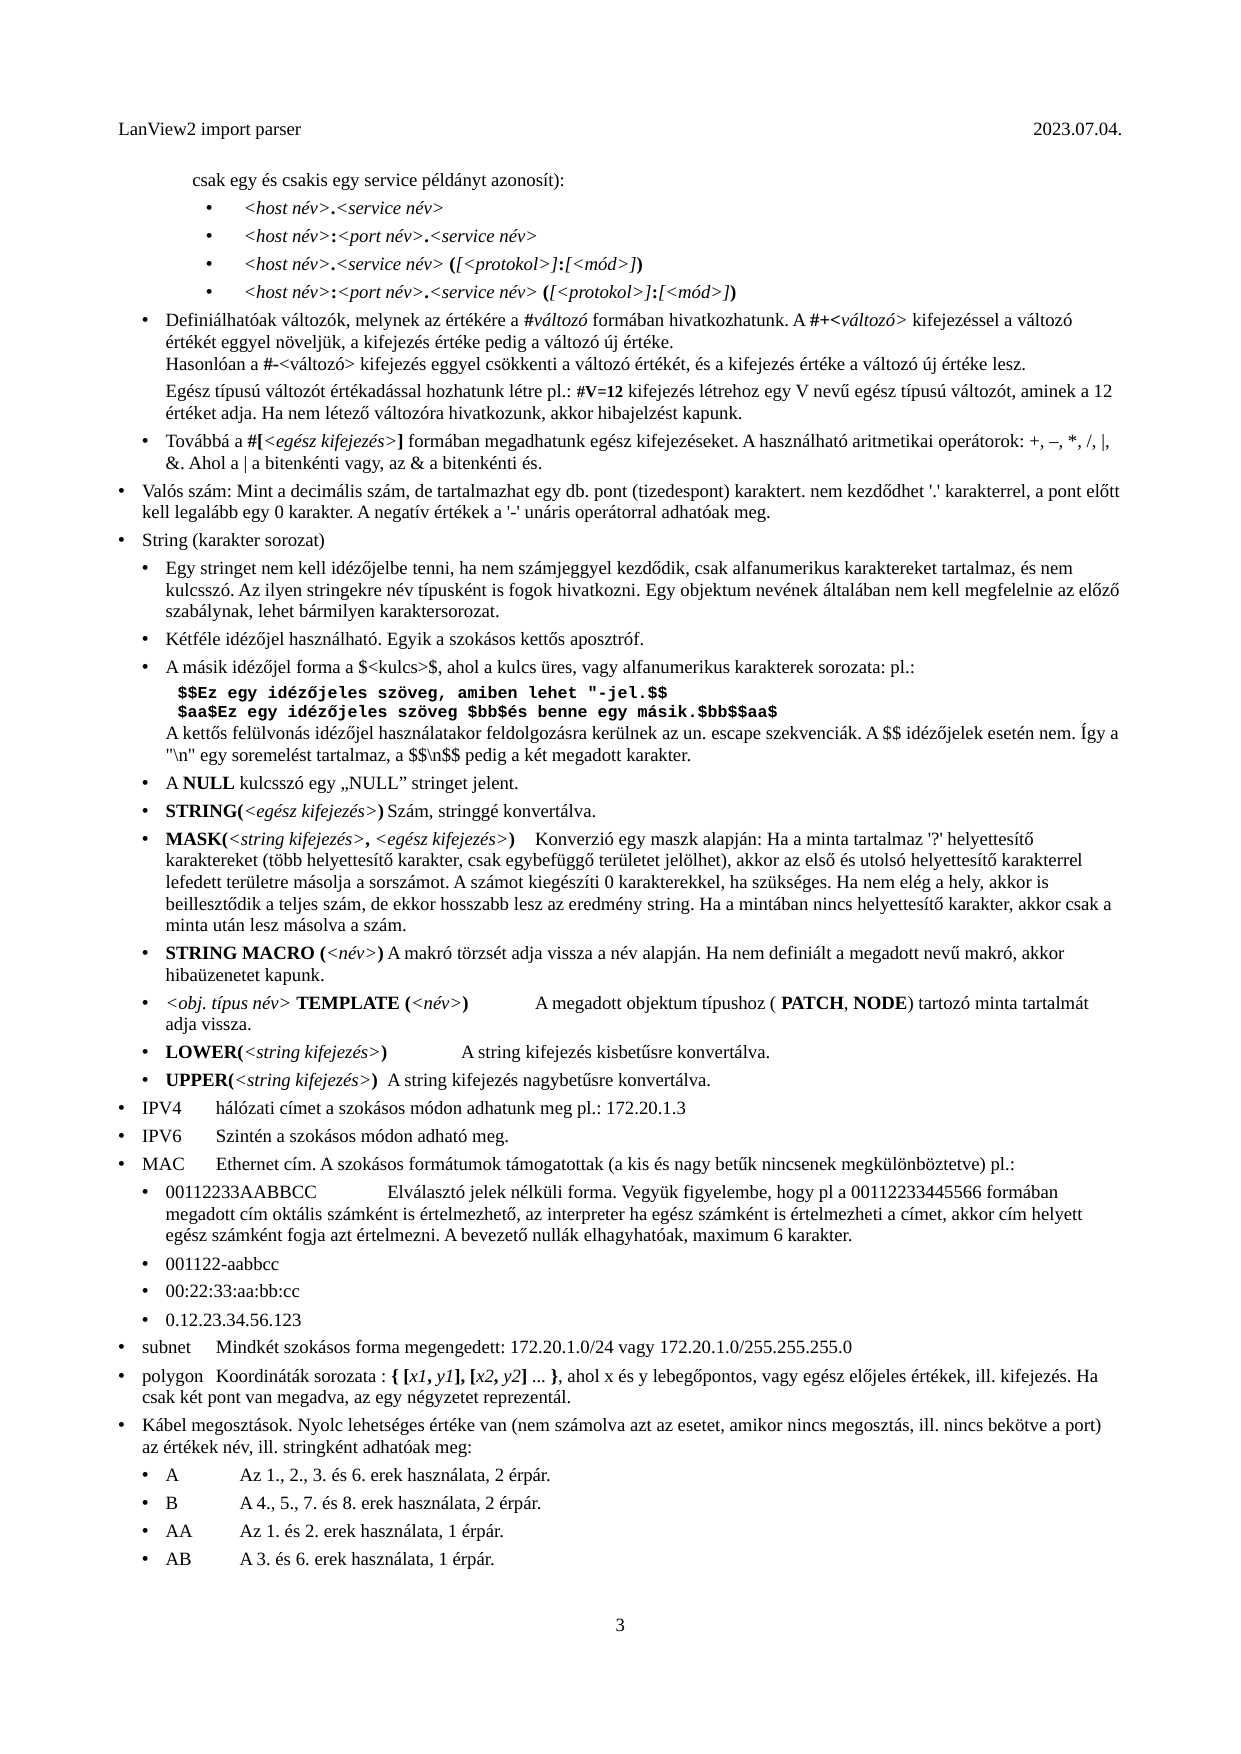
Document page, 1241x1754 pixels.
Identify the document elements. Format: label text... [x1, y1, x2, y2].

list <host név>.<service név> ([<protokol>]:[<mód>]) [206, 253, 1122, 275]
list LOWER(<string kifejezés>) A string kifejezés kisbetűsre konvertálva. [142, 1041, 1122, 1063]
text $$Ez egy idézőjeles szöveg, amiben lehet "-jel.$$ [177, 684, 1122, 703]
list AB A 3. és 6. erek használata, 1 érpár. [142, 1548, 1122, 1569]
list Definiálhatóak változók, melynek az értékére a #változó formában hivatkozhatunk. A #+<változó> kifejezéssel a változó értékét eggyel növeljük, a kifejezés értéke pedig a változó új értéke. Hasonlóan a #-<változó> kifejezés eggyel csökkenti a változó értékét, és a kifejezés értéke a változó új értéke lesz. [142, 309, 1122, 374]
list Valós szám: Mint a decimális szám, de tartalmazhat egy db. pont (tizedespont) karaktert. nem kezdődhet '.' karakterrel, a pont előtt kell legalább egy 0 karakter. A negatív értékek a '-' unáris operátorral adhatóak meg. [118, 479, 1122, 523]
text csak egy és csakis egy service példányt azonosít): [168, 169, 1122, 191]
list String (karakter sorozat) [118, 529, 1122, 551]
list MASK(<string kifejezés>, <egész kifejezés>) Konverzió egy maszk alapján: Ha a minta tartalmaz '?' helyettesítő karaktereket (több helyettesítő karakter, csak egybefüggő területet jelölhet), akkor az első és utolsó helyettesítő karakterrel lefedett területre másolja a sorszámot. A számot kiegészíti 0 karakterekkel, ha szükséges. Ha nem elég a hely, akkor is beillesztődik a teljes szám, de ekkor hosszabb lesz az eredmény string. Ha a mintában nincs helyettesítő karakter, akkor csak a minta után lesz másolva a szám. [142, 828, 1122, 936]
list A másik idézőjel forma a $<kulcs>$, ahol a kulcs üres, vagy alfanumerikus karakterek sorozata: pl.: [142, 656, 1122, 678]
list <host név>:<port név>.<service név> [206, 225, 1122, 247]
list A kettős felülvonás idézőjel használatakor feldolgozásra kerülnek az un. escape szekvenciák. A $$ idézőjelek esetén nem. Így a "\n" egy soremelést tartalmaz, a $$\n$$ pedig a két megadott karakter. [142, 722, 1122, 765]
list <host név>:<port név>.<service név> ([<protokol>]:[<mód>]) [206, 281, 1122, 303]
list 0.12.23.34.56.123 [142, 1308, 1122, 1330]
list subnet Mindkét szokásos forma megengedett: 172.20.1.0/24 vagy 172.20.1.0/255.255.255.0 [118, 1336, 1122, 1358]
list <host név>.<service név> [206, 197, 1122, 219]
list Kábel megosztások. Nyolc lehetséges értéke van (nem számolva azt az esetet, amikor nincs megosztás, ill. nincs bekötve a port) az értékek név, ill. stringként adhatóak meg: [118, 1414, 1122, 1457]
list MAC Ethernet cím. A szokásos formátumok támogatottak (a kis és nagy betűk nincsenek megkülönböztetve) pl.: [118, 1153, 1122, 1175]
list UPPER(<string kifejezés>) A string kifejezés nagybetűsre konvertálva. [142, 1069, 1122, 1091]
list Egész típusú változót értékadással hozhatunk létre pl.: #V=12 kifejezés létrehoz egy V nevű egész típusú változót, aminek a 12 értéket adja. Ha nem létező változóra hivatkozunk, akkor hibajelzést kapunk. [142, 380, 1122, 423]
list Egy stringet nem kell idézőjelbe tenni, ha nem számjeggyel kezdődik, csak alfanumerikus karaktereket tartalmaz, és nem kulcsszó. Az ilyen stringekre név típusként is fogok hivatkozni. Egy objektum nevének általában nem kell megfelelnie az előző szabálynak, lehet bármilyen karaktersorozat. [142, 557, 1122, 622]
list A NULL kulcsszó egy „NULL” stringet jelent. [142, 772, 1122, 793]
list 00112233AABBCC Elválasztó jelek nélküli forma. Vegyük figyelembe, hogy pl a 00112233445566 formában megadott cím oktális számként is értelmezhető, az interpreter ha egész számként is értelmezheti a címet, akkor cím helyett egész számként fogja azt értelmezni. A bevezető nullák elhagyhatóak, maximum 6 karakter. [142, 1181, 1122, 1246]
list IPV4 hálózati címet a szokásos módon adhatunk meg pl.: 172.20.1.3 [118, 1097, 1122, 1119]
list Kétféle idézőjel használható. Egyik a szokásos kettős aposztróf. [142, 628, 1122, 650]
list 00:22:33:aa:bb:cc [142, 1280, 1122, 1302]
list IPV6 Szintén a szokásos módon adható meg. [118, 1125, 1122, 1147]
list STRING(<egész kifejezés>) Szám, stringgé konvertálva. [142, 800, 1122, 821]
list Továbbá a #[<egész kifejezés>] formában megadhatunk egész kifejezéseket. A használható aritmetikai operátorok: +, –, *, /, |, &. Ahol a | a bitenkénti vagy, az & a bitenkénti és. [142, 430, 1122, 473]
list polygon Koordináták sorozata : { [x1, y1], [x2, y2] ... }, ahol x és y lebegőpontos, vagy egész előjeles értékek, ill. kifejezés. Ha csak két pont van megadva, az egy négyzetet reprezentál. [118, 1364, 1122, 1408]
list A Az 1., 2., 3. és 6. erek használata, 2 érpár. [142, 1464, 1122, 1485]
text $aa$Ez egy idézőjeles szöveg $bb$és benne egy másik.$bb$$aa$ [177, 703, 1122, 722]
list <obj. típus név> TEMPLATE (<név>) A megadott objektum típushoz ( PATCH, NODE) tartozó minta tartalmát adja vissza. [142, 992, 1122, 1035]
list B A 4., 5., 7. és 8. erek használata, 2 érpár. [142, 1492, 1122, 1513]
list 001122-aabbcc [142, 1252, 1122, 1274]
list STRING MACRO (<név>) A makró törzsét adja vissza a név alapján. Ha nem definiált a megadott nevű makró, akkor hibaüzenetet kapunk. [142, 942, 1122, 985]
list AA Az 1. és 2. erek használata, 1 érpár. [142, 1520, 1122, 1541]
